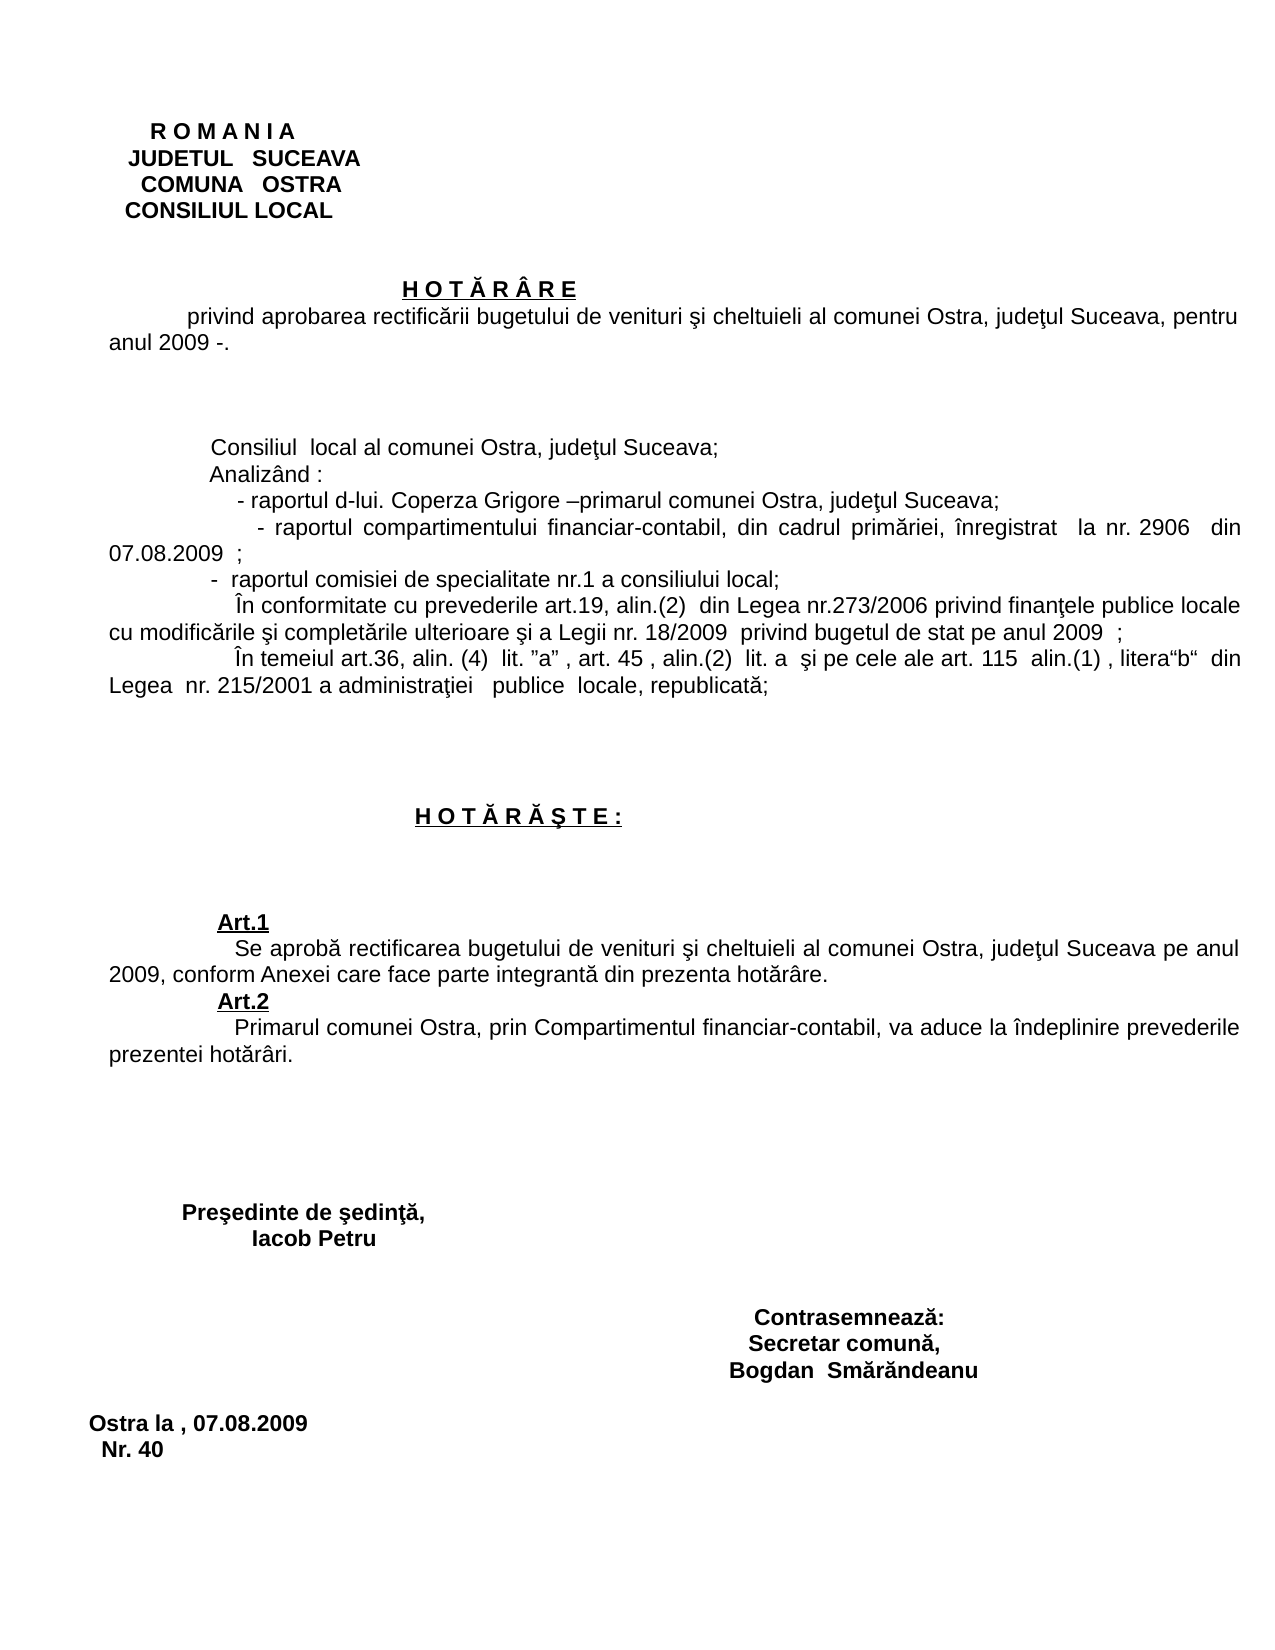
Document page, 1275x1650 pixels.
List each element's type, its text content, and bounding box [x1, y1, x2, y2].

subtitle JUDETUL SUCEAVA [109, 144, 1241, 171]
text Se aprobă rectificarea bugetului de venituri şi cheltuieli al comunei Ostra, judeţul Suceava pe anul 2009, conform Anexei care face parte integrantă din prezenta hotărâre. [109, 935, 1241, 988]
text - raportul compartimentului financiar-contabil, din cadrul primăriei, înregistrat la nr. 2906 din 07.08.2009 ; [109, 513, 1241, 566]
text H O T Ă R Ă Ş T E : [109, 803, 1241, 830]
text - raportul comisiei de specialitate nr.1 a consiliului local; [109, 566, 1241, 592]
text Contrasemnează: [193, 1304, 1220, 1330]
text Nr. 40 [88, 1436, 1220, 1462]
subtitle R O M A N I A [44, 118, 1241, 144]
text - raportul d-lui. Coperza Grigore –primarul comunei Ostra, judeţul Suceava; [109, 487, 1241, 513]
text Preşedinte de şedinţă, [118, 1199, 1234, 1225]
text CONSILIUL LOCAL [74, 197, 1241, 223]
text Bogdan Smărăndeanu [118, 1357, 1220, 1383]
text Iacob Petru [118, 1225, 1220, 1251]
text privind aprobarea rectificării bugetului de venituri şi cheltuieli al comunei Ostra, judeţul Suceava, pentru anul 2009 -. [50, 303, 1241, 355]
text Primarul comunei Ostra, prin Compartimentul financiar-contabil, va aduce la îndeplinire prevederile prezentei hotărâri. [109, 1014, 1241, 1067]
subtitle COMUNA OSTRA [109, 171, 1241, 197]
text Art.2 [109, 988, 1241, 1014]
text Ostra la , 07.08.2009 [88, 1409, 1220, 1436]
text Consiliul local al comunei Ostra, judeţul Suceava; [109, 434, 1241, 461]
text În conformitate cu prevederile art.19, alin.(2) din Legea nr.273/2006 privind finanţele publice locale cu modificările şi completările ulterioare şi a Legii nr. 18/2009 privind bugetul de stat pe anul 2009 ; [109, 592, 1241, 645]
text Analizând : [109, 461, 1241, 487]
text Art.1 [109, 909, 1241, 935]
text În temeiul art.36, alin. (4) lit. ”a” , art. 45 , alin.(2) lit. a şi pe cele ale art. 115 alin.(1) , litera“b“ din Legea nr. 215/2001 a administraţiei publice locale, republicată; [109, 645, 1241, 698]
text Secretar comună, [118, 1330, 1220, 1357]
text H O T Ă R Â R E [109, 276, 1241, 303]
